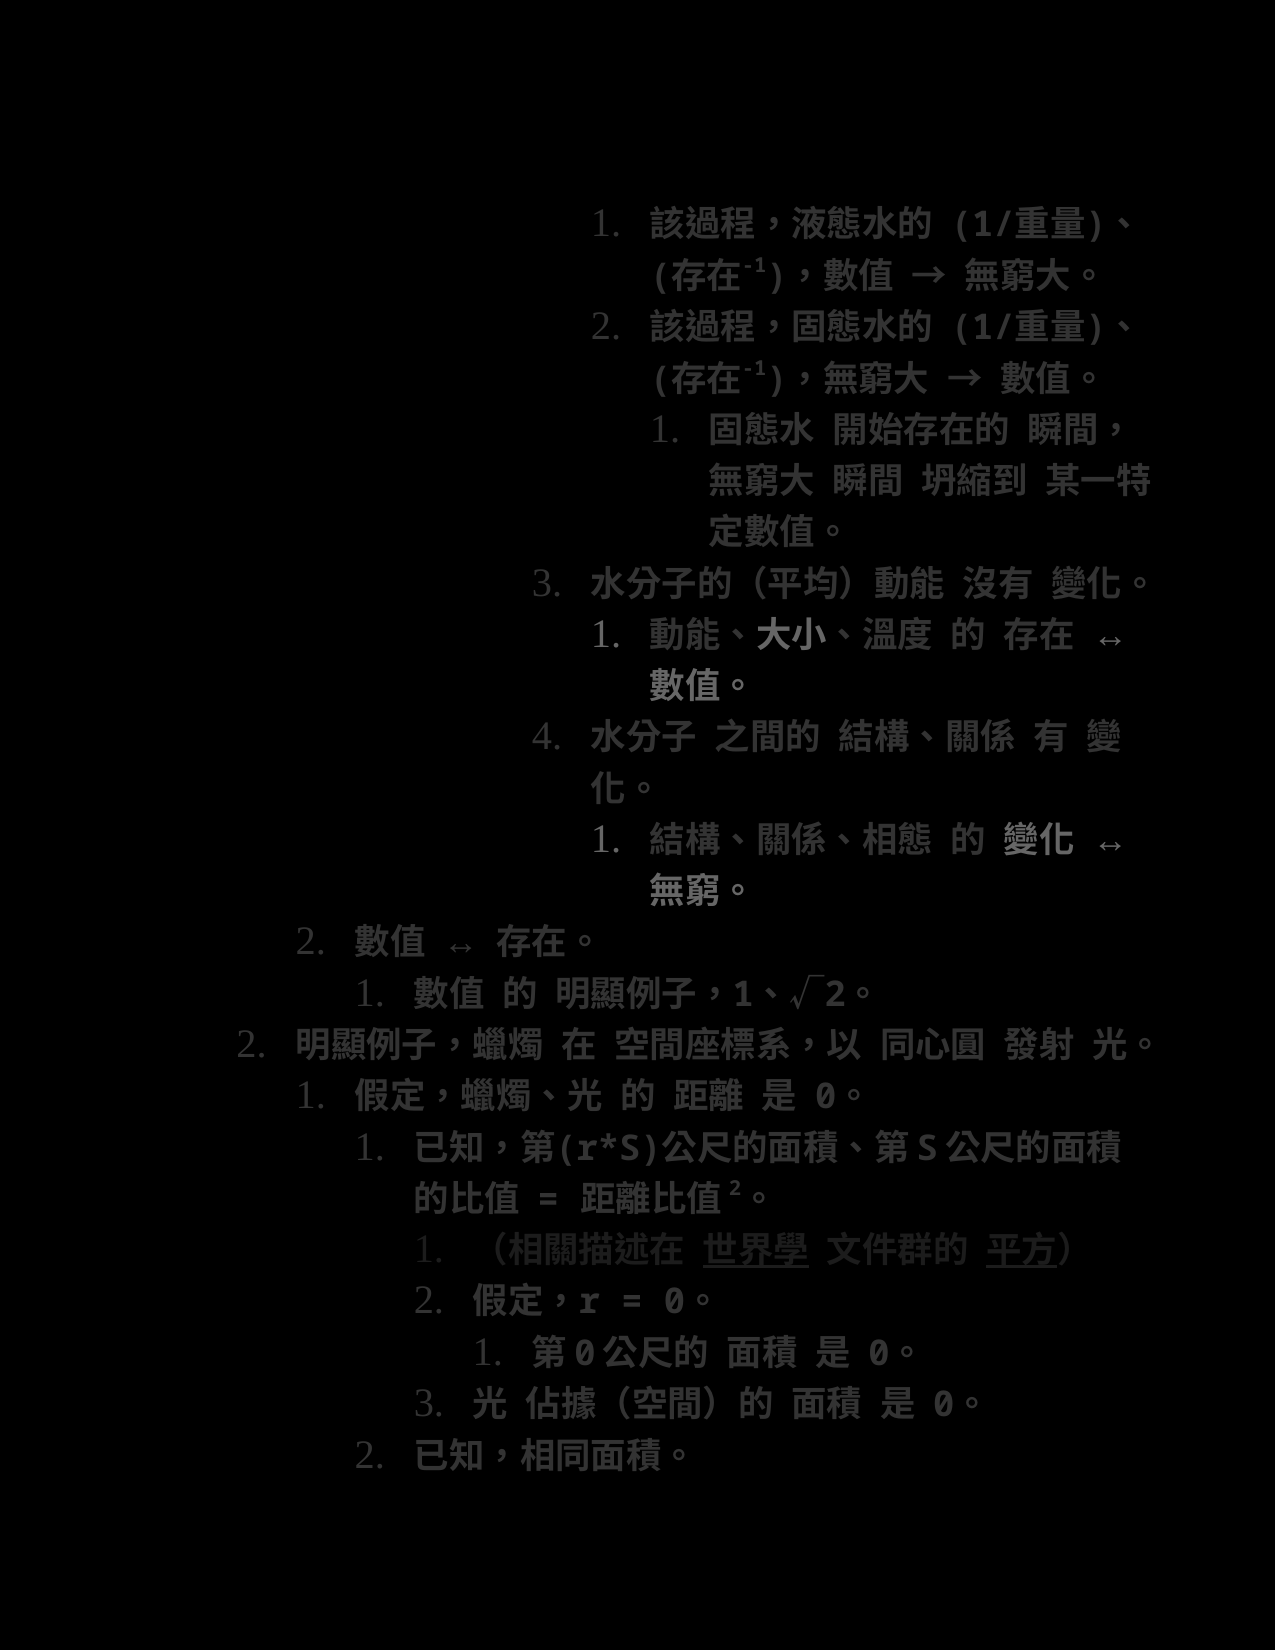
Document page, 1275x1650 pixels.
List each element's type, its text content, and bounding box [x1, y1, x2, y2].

list 已知，相同面積。 [354, 1427, 1157, 1478]
list 數值 的 明顯例子，1、√2。 [354, 965, 1157, 1016]
list 假定，蠟燭、光 的 距離 是 0。 [295, 1068, 1157, 1119]
list 該過程，固態水的 (1/重量)、(存在-1)，無窮大 → 數值。 [591, 298, 1157, 401]
list 該過程，液態水的 (1/重量)、(存在-1)，數值 → 無窮大。 [591, 196, 1157, 298]
list 動能、大小、溫度 的 存在 ↔ 數值。 [591, 606, 1157, 709]
list （相關描述在 世界學 文件群的 平方） [413, 1222, 1157, 1273]
list 明顯例子，蠟燭 在 空間座標系，以 同心圓 發射 光。 [236, 1016, 1157, 1068]
list 第0公尺的 面積 是 0。 [472, 1324, 1157, 1376]
list 光 佔據（空間）的 面積 是 0。 [413, 1376, 1157, 1427]
list 結構、關係、相態 的 變化 ↔ 無窮。 [591, 811, 1157, 914]
list 數值 ↔ 存在。 [295, 914, 1157, 965]
list 固態水 開始存在的 瞬間，無窮大 瞬間 坍縮到 某一特定數值。 [649, 401, 1157, 555]
list 已知，第(r*S)公尺的面積、第S公尺的面積 的比值 = 距離比值2。 [354, 1119, 1157, 1222]
list 假定，r = 0。 [413, 1273, 1157, 1324]
list 水分子 之間的 結構、關係 有 變化。 [532, 709, 1157, 811]
list 水分子的（平均）動能 沒有 變化。 [532, 555, 1157, 606]
